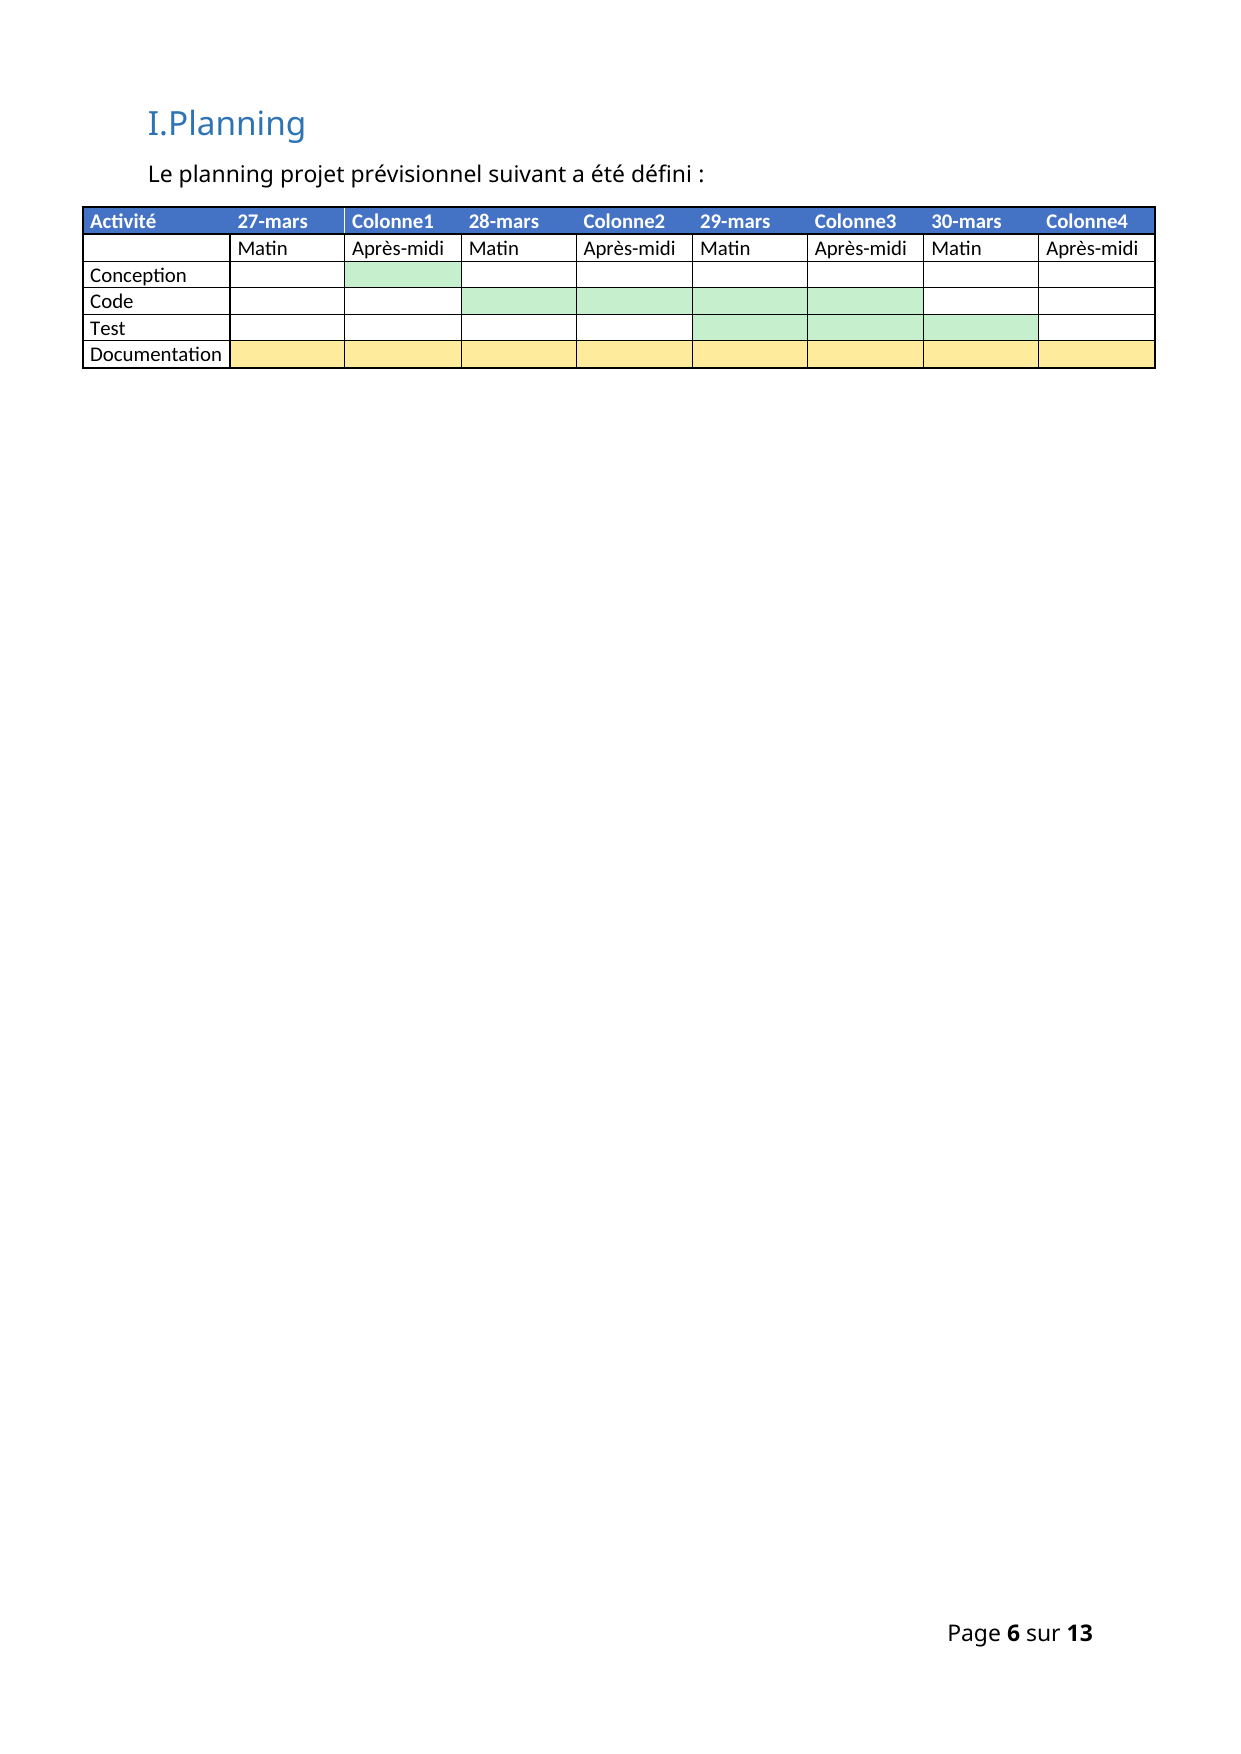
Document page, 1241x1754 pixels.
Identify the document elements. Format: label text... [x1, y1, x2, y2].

table_cell [345, 315, 461, 340]
table_cell [808, 288, 923, 314]
table_cell [577, 315, 692, 340]
table_cell Après-midi [808, 235, 923, 261]
table_header Colonne3 [807, 208, 924, 233]
table_header 28-mars [461, 208, 576, 233]
table_cell Documentation [84, 341, 229, 367]
table_cell [577, 341, 692, 367]
table_cell [345, 341, 461, 367]
table_cell [1039, 315, 1154, 340]
table_header 27-mars [230, 208, 344, 233]
table_cell Code [84, 288, 229, 314]
table_header 30-mars [924, 208, 1039, 233]
table_cell [462, 262, 576, 287]
table_cell [231, 262, 344, 287]
table_cell [1039, 288, 1154, 314]
table_header Colonne2 [576, 208, 693, 233]
table_cell [231, 341, 344, 367]
table_cell Après-midi [577, 235, 692, 261]
table_cell [577, 262, 692, 287]
table_cell [231, 288, 344, 314]
table_cell [345, 262, 461, 287]
table_cell [577, 288, 692, 314]
table_header Colonne1 [345, 208, 461, 233]
table_cell [462, 341, 576, 367]
table_cell Matin [462, 235, 576, 261]
table_cell [808, 341, 923, 367]
list Planning [148, 100, 1093, 145]
table_cell Test [84, 315, 229, 340]
table_header Activité [84, 208, 230, 233]
table_cell [231, 315, 344, 340]
table_cell [462, 288, 576, 314]
table_cell Après-midi [345, 235, 461, 261]
table_cell Après-midi [1039, 235, 1154, 261]
table_cell [924, 315, 1038, 340]
table_cell [924, 288, 1038, 314]
table_cell [84, 235, 229, 261]
table_cell [345, 288, 461, 314]
table_cell [924, 262, 1038, 287]
table_cell [693, 315, 807, 340]
text Le planning projet prévisionnel suivant a été défini : [148, 158, 1093, 189]
table_cell [808, 262, 923, 287]
table_cell Matin [693, 235, 807, 261]
table_cell [1039, 262, 1154, 287]
table_cell [693, 262, 807, 287]
table_cell [1039, 341, 1154, 367]
table_cell [808, 315, 923, 340]
table_header 29-mars [693, 208, 807, 233]
table_header Colonne4 [1039, 208, 1154, 233]
table_cell [924, 341, 1038, 367]
table_cell Matin [231, 235, 344, 261]
table_cell Matin [924, 235, 1038, 261]
table_cell [693, 341, 807, 367]
table_cell [693, 288, 807, 314]
table_cell Conception [84, 262, 229, 287]
table_cell [462, 315, 576, 340]
